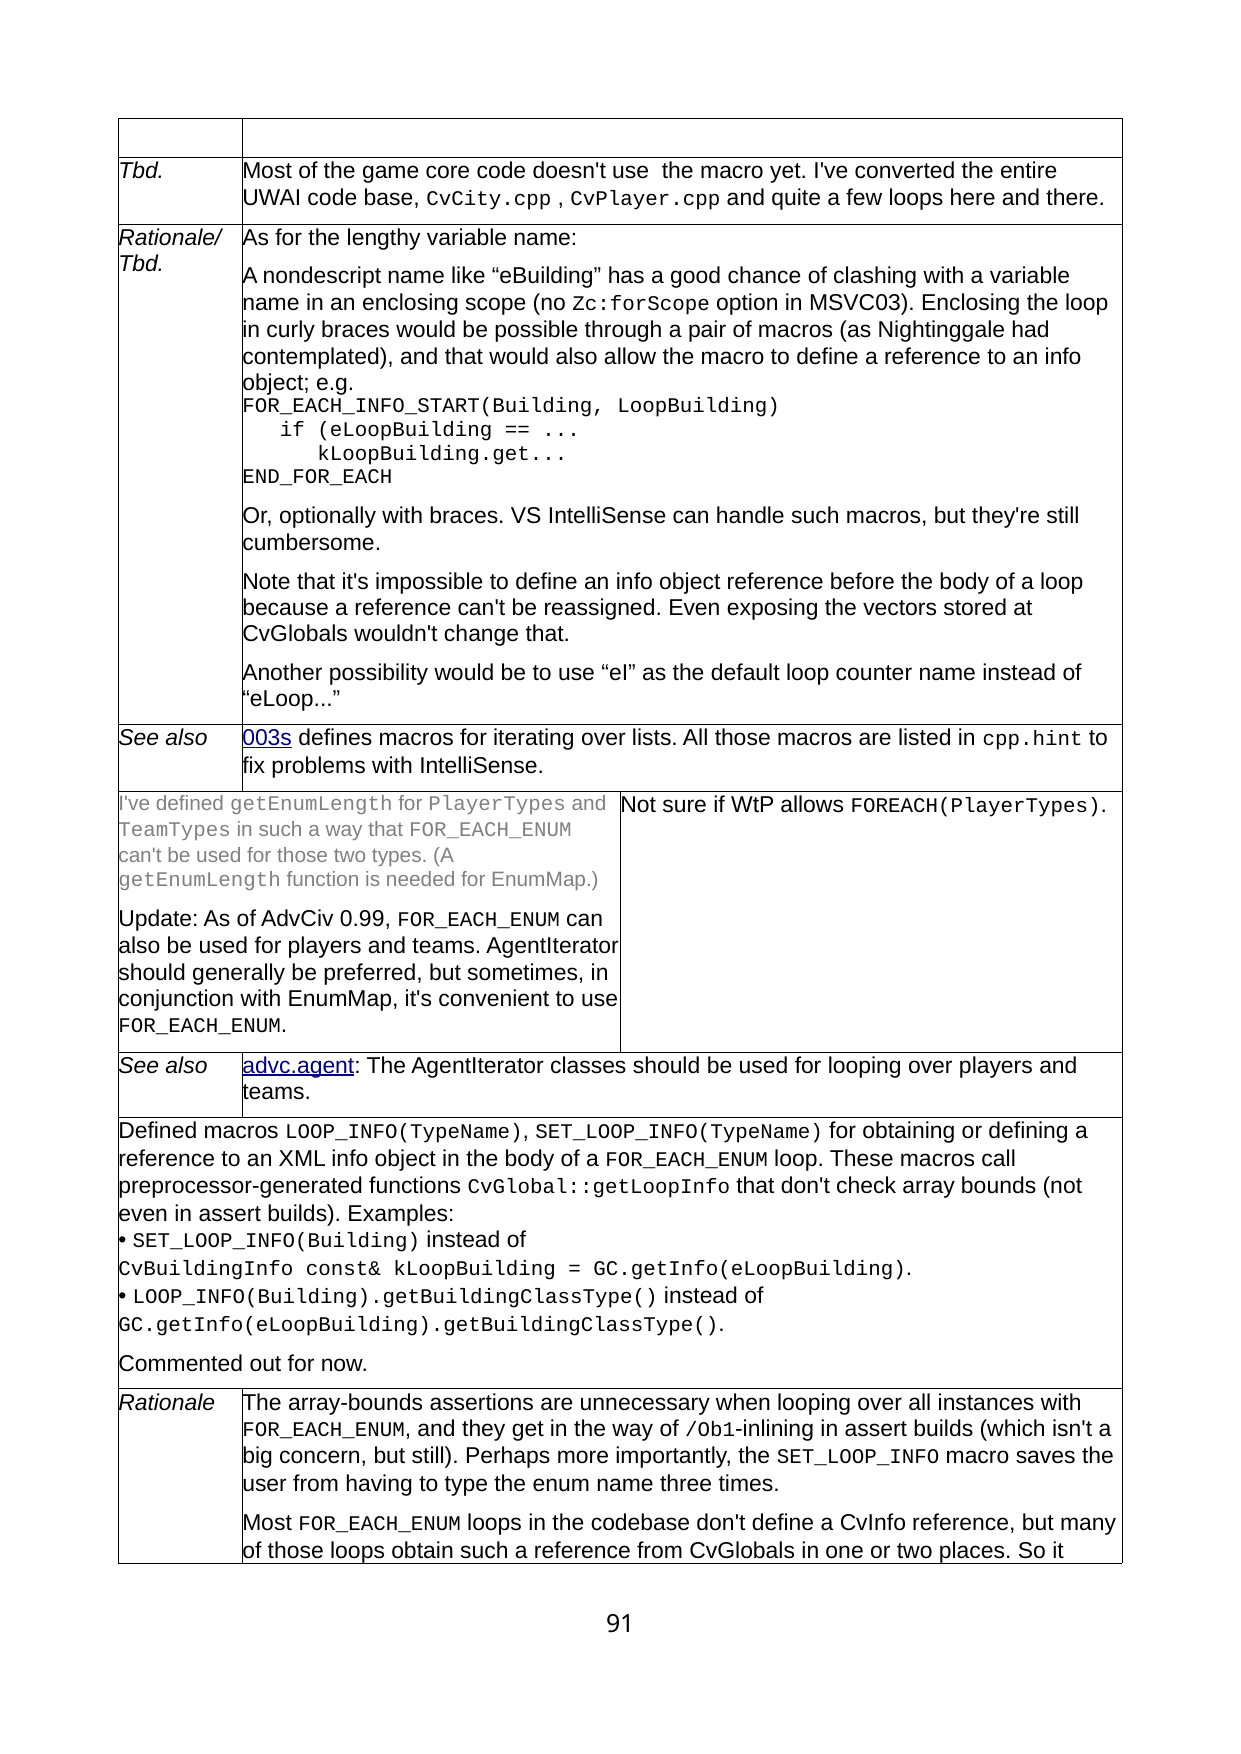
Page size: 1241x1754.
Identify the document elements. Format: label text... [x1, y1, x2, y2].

table_cell [119, 119, 242, 157]
table_cell 003s defines macros for iterating over lists. All those macros are listed in cpp.hint to fix problems with IntelliSense. [243, 725, 1122, 791]
table_cell [243, 119, 1122, 157]
table_cell Not sure if WtP allows FOREACH(PlayerTypes). [621, 792, 1122, 1052]
table_cell As for the lengthy variable name: A nondescript name like “eBuilding” has a good chance of clashing with a variable name in an enclosing scope (no Zc:forScope option in MSVC03). Enclosing the loop in curly braces would be possible through a pair of macros (as Nightinggale had contemplated), and that would also allow the macro to define a reference to an info object; e.g. FOR_EACH_INFO_START(Building, LoopBuilding) if (eLoopBuilding == ... kLoopBuilding.get... END_FOR_EACH Or, optionally with braces. VS IntelliSense can handle such macros, but they're still cumbersome. Note that it's impossible to define an info object reference before the body of a loop because a reference can't be reassigned. Even exposing the vectors stored at CvGlobals wouldn't change that. Another possibility would be to use “eI” as the default loop counter name instead of “eLoop...” [243, 225, 1122, 724]
table_cell Tbd. [119, 158, 242, 223]
table_cell I've defined getEnumLength for PlayerTypes and TeamTypes in such a way that FOR_EACH_ENUM can't be used for those two types. (A getEnumLength function is needed for EnumMap.) Update: As of AdvCiv 0.99, FOR_EACH_ENUM can also be used for players and teams. AgentIterator should generally be preferred, but sometimes, in conjunction with EnumMap, it's convenient to use FOR_EACH_ENUM. [119, 792, 620, 1052]
table_cell The array-bounds assertions are unnecessary when looping over all instances with FOR_EACH_ENUM, and they get in the way of /Ob1-inlining in assert builds (which isn't a big concern, but still). Perhaps more importantly, the SET_LOOP_INFO macro saves the user from having to type the enum name three times. Most FOR_EACH_ENUM loops in the codebase don't define a CvInfo reference, but many of those loops obtain such a reference from CvGlobals in one or two places. So it [243, 1389, 1122, 1563]
table_cell Defined macros LOOP_INFO(TypeName), SET_LOOP_INFO(TypeName) for obtaining or defining a reference to an XML info object in the body of a FOR_EACH_ENUM loop. These macros call preprocessor-generated functions CvGlobal::getLoopInfo that don't check array bounds (not even in assert builds). Examples: • SET_LOOP_INFO(Building) instead of CvBuildingInfo const& kLoopBuilding = GC.getInfo(eLoopBuilding). • LOOP_INFO(Building).getBuildingClassType() instead of GC.getInfo(eLoopBuilding).getBuildingClassType(). Commented out for now. [119, 1118, 1122, 1388]
table_cell Rationale [119, 1389, 242, 1563]
table_cell See also [119, 1053, 242, 1117]
table_cell Most of the game core code doesn't use the macro yet. I've converted the entire UWAI code base, CvCity.cpp , CvPlayer.cpp and quite a few loops here and there. [243, 158, 1122, 223]
table_cell See also [119, 725, 242, 791]
table_cell Rationale/ Tbd. [119, 225, 242, 724]
table_cell advc.agent: The AgentIterator classes should be used for looping over players and teams. [243, 1053, 1122, 1117]
